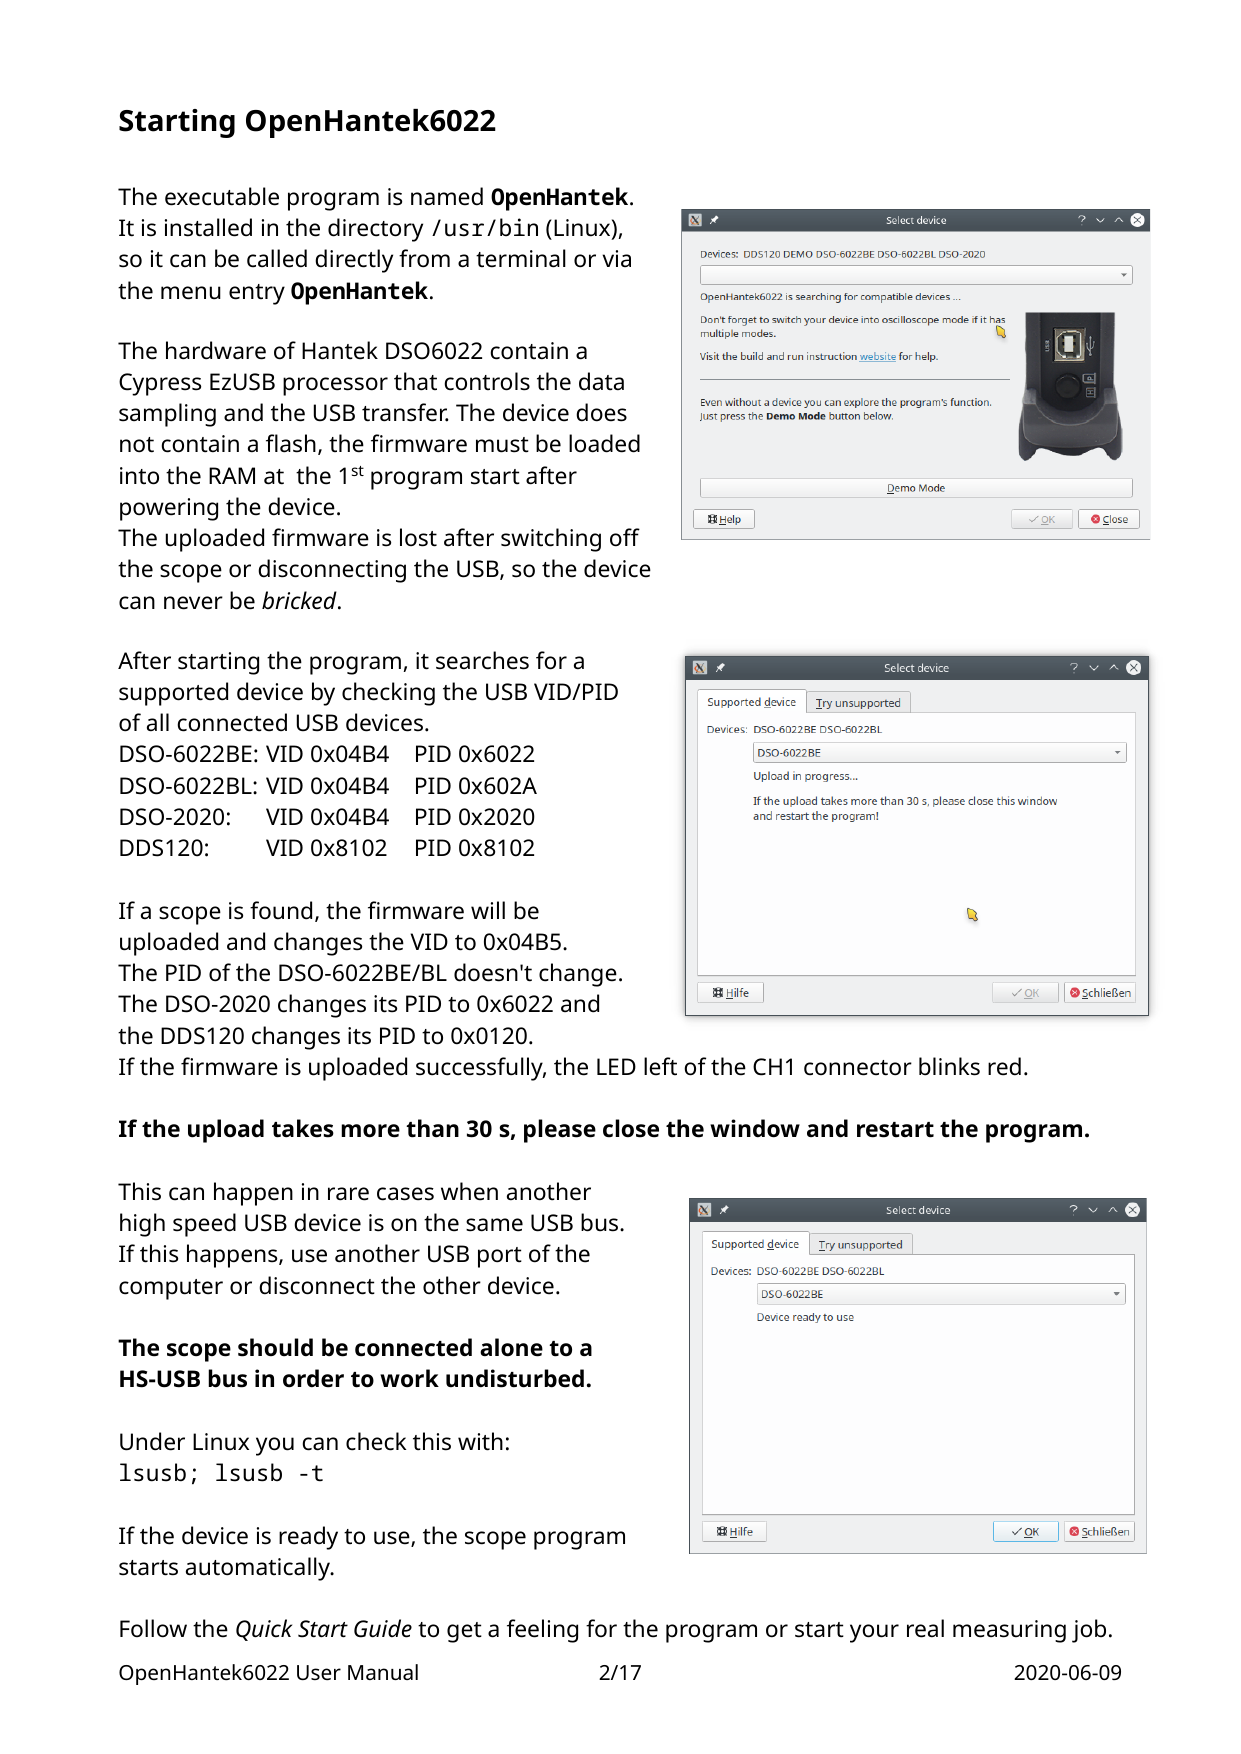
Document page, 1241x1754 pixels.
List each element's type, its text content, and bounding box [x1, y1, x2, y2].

text If the device is ready to use, the scope program starts automatically. [118, 1520, 1122, 1582]
picture [689, 1198, 1147, 1554]
text After starting the program, it searches for a supported device by checking the USB VID/PID of all connected USB devices. [118, 645, 668, 738]
text The hardware of Hantek DSO6022 contain a Cypress EzUSB processor that controls the data sampling and the USB transfer. The device does not contain a flash, the firmware must be loaded into the RAM at the 1st program start after powering the device. [118, 335, 681, 522]
text DSO-6022BE: VID 0x04B4 PID 0x6022 [118, 738, 668, 770]
text If the firmware is uploaded successfully, the LED left of the CH1 connector blinks red. [118, 1051, 1122, 1082]
text If the upload takes more than 30 s, please close the window and restart the program. [118, 1113, 1122, 1145]
text Follow the Quick Start Guide to get a feeling for the program or start your real measuring job. [118, 1613, 1134, 1645]
picture [668, 639, 1165, 1032]
text If this happens, use another USB port of the computer or disconnect the other device. [118, 1238, 689, 1301]
text The DSO-2020 changes its PID to 0x6022 and the DDS120 changes its PID to 0x0120. [118, 988, 1122, 1051]
text Under Linux you can check this with: lsusb; lsusb -t [118, 1426, 689, 1488]
picture [681, 209, 1150, 540]
text DSO-2020: VID 0x04B4 PID 0x2020 DDS120: VID 0x8102 PID 0x8102 [118, 801, 668, 863]
text The uploaded firmware is lost after switching off the scope or disconnecting the USB, so the device can never be bricked. [118, 522, 1122, 616]
text The scope should be connected alone to a HS-USB bus in order to work undisturbed. [118, 1332, 689, 1395]
text If a scope is found, the firmware will be uploaded and changes the VID to 0x04B5. The PID of the DSO-6022BE/BL doesn't change. [118, 895, 668, 988]
subtitle Starting OpenHantek6022 [118, 100, 1122, 140]
text DSO-6022BL: VID 0x04B4 PID 0x602A [118, 770, 668, 801]
text The executable program is named OpenHantek. It is installed in the directory /usr/bin (Linux), so it can be called directly from a terminal or via the menu entry OpenHantek. [118, 181, 1122, 335]
text This can happen in rare cases when another high speed USB device is on the same USB bus. [118, 1145, 1122, 1238]
